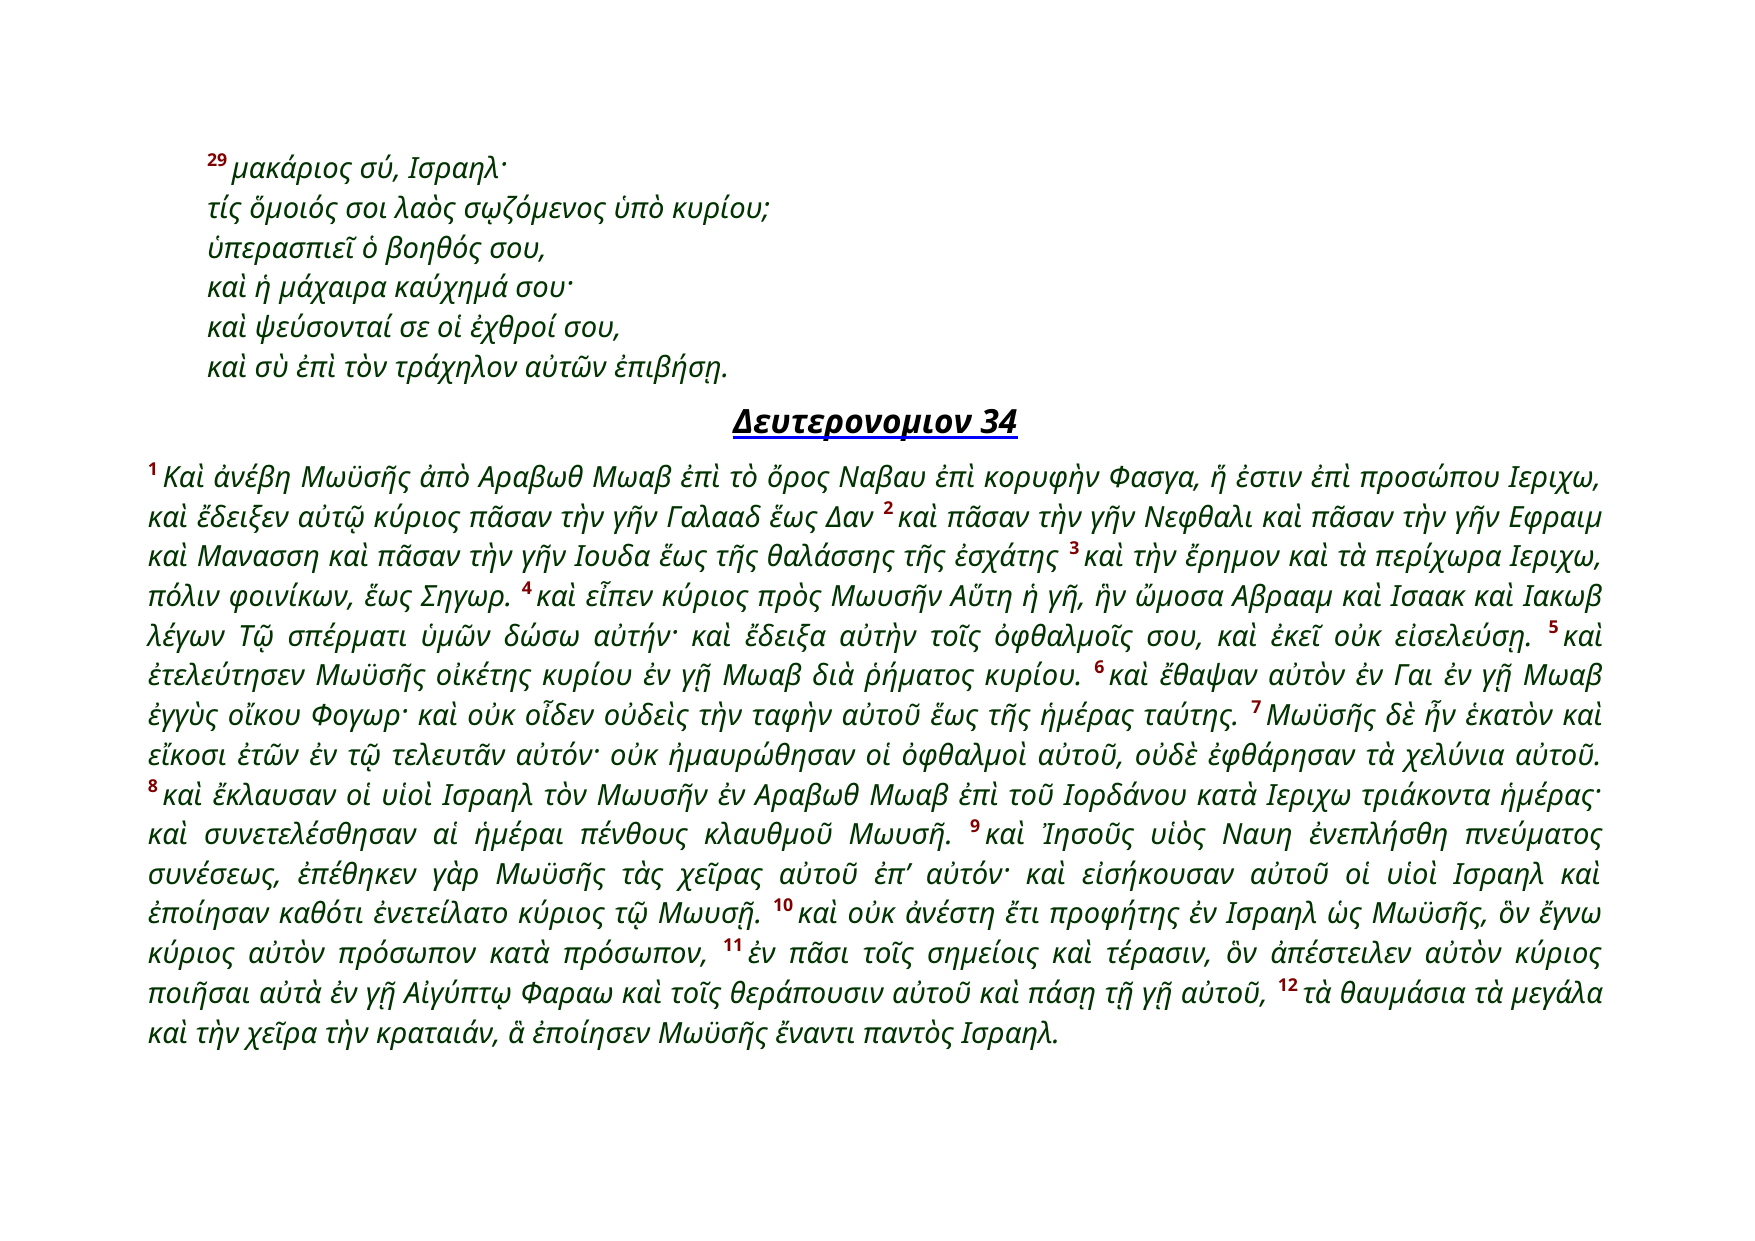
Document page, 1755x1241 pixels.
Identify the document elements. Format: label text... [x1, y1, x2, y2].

text 29 μακάριος σύ, Ισραηλ· τίς ὅμοιός σοι λαὸς σῳζόμενος ὑπὸ κυρίου; ὑπερασπιεῖ ὁ βοηθός σου, καὶ ἡ μάχαιρα καύχημά σου· καὶ ψεύσονταί σε οἱ ἐχθροί σου, καὶ σὺ ἐπὶ τὸν τράχηλον αὐτῶν ἐπιβήσῃ. [207, 148, 1606, 386]
text 1 Καὶ ἀνέβη Μωϋσῆς ἀπὸ Αραβωθ Μωαβ ἐπὶ τὸ ὄρος Ναβαυ ἐπὶ κορυφὴν Φασγα, ἥ ἐστιν ἐπὶ προσώπου Ιεριχω, καὶ ἔδειξεν αὐτῷ κύριος πᾶσαν τὴν γῆν Γαλααδ ἕως Δαν 2 καὶ πᾶσαν τὴν γῆν Νεφθαλι καὶ πᾶσαν τὴν γῆν Εφραιμ καὶ Μανασση καὶ πᾶσαν τὴν γῆν Ιουδα ἕως τῆς θαλάσσης τῆς ἐσχάτης 3 καὶ τὴν ἔρημον καὶ τὰ περίχωρα Ιεριχω, πόλιν φοινίκων, ἕως Σηγωρ. 4 καὶ εἶπεν κύριος πρὸς Μωυσῆν Αὕτη ἡ γῆ, ἣν ὤμοσα Αβρααμ καὶ Ισαακ καὶ Ιακωβ λέγων Τῷ σπέρματι ὑμῶν δώσω αὐτήν· καὶ ἔδειξα αὐτὴν τοῖς ὀφθαλμοῖς σου, καὶ ἐκεῖ οὐκ εἰσελεύσῃ. 5 καὶ ἐτελεύτησεν Μωϋσῆς οἰκέτης κυρίου ἐν γῇ Μωαβ διὰ ῥήματος κυρίου. 6 καὶ ἔθαψαν αὐτὸν ἐν Γαι ἐν γῇ Μωαβ ἐγγὺς οἴκου Φογωρ· καὶ οὐκ οἶδεν οὐδεὶς τὴν ταφὴν αὐτοῦ ἕως τῆς ἡμέρας ταύτης. 7 Μωϋσῆς δὲ ἦν ἑκατὸν καὶ εἴκοσι ἐτῶν ἐν τῷ τελευτᾶν αὐτόν· οὐκ ἠμαυρώθησαν οἱ ὀφθαλμοὶ αὐτοῦ, οὐδὲ ἐφθάρησαν τὰ χελύνια αὐτοῦ. 8 καὶ ἔκλαυσαν οἱ υἱοὶ Ισραηλ τὸν Μωυσῆν ἐν Αραβωθ Μωαβ ἐπὶ τοῦ Ιορδάνου κατὰ Ιεριχω τριάκοντα ἡμέρας· καὶ συνετελέσθησαν αἱ ἡμέραι πένθους κλαυθμοῦ Μωυσῆ. 9 καὶ Ἰησοῦς υἱὸς Ναυη ἐνεπλήσθη πνεύματος συνέσεως, ἐπέθηκεν γὰρ Μωϋσῆς τὰς χεῖρας αὐτοῦ ἐπ’ αὐτόν· καὶ εἰσήκουσαν αὐτοῦ οἱ υἱοὶ Ισραηλ καὶ ἐποίησαν καθότι ἐνετείλατο κύριος τῷ Μωυσῇ. 10 καὶ οὐκ ἀνέστη ἔτι προφήτης ἐν Ισραηλ ὡς Μωϋσῆς, ὃν ἔγνω κύριος αὐτὸν πρόσωπον κατὰ πρόσωπον, 11 ἐν πᾶσι τοῖς σημείοις καὶ τέρασιν, ὃν ἀπέστειλεν αὐτὸν κύριος ποιῆσαι αὐτὰ ἐν γῇ Αἰγύπτῳ Φαραω καὶ τοῖς θεράπουσιν αὐτοῦ καὶ πάσῃ τῇ γῇ αὐτοῦ, 12 τὰ θαυμάσια τὰ μεγάλα καὶ τὴν χεῖρα τὴν κραταιάν, ἃ ἐποίησεν Μωϋσῆς ἔναντι παντὸς Ισραηλ. [148, 456, 1606, 1052]
text Δευτερονομιον 34 [148, 398, 1606, 444]
